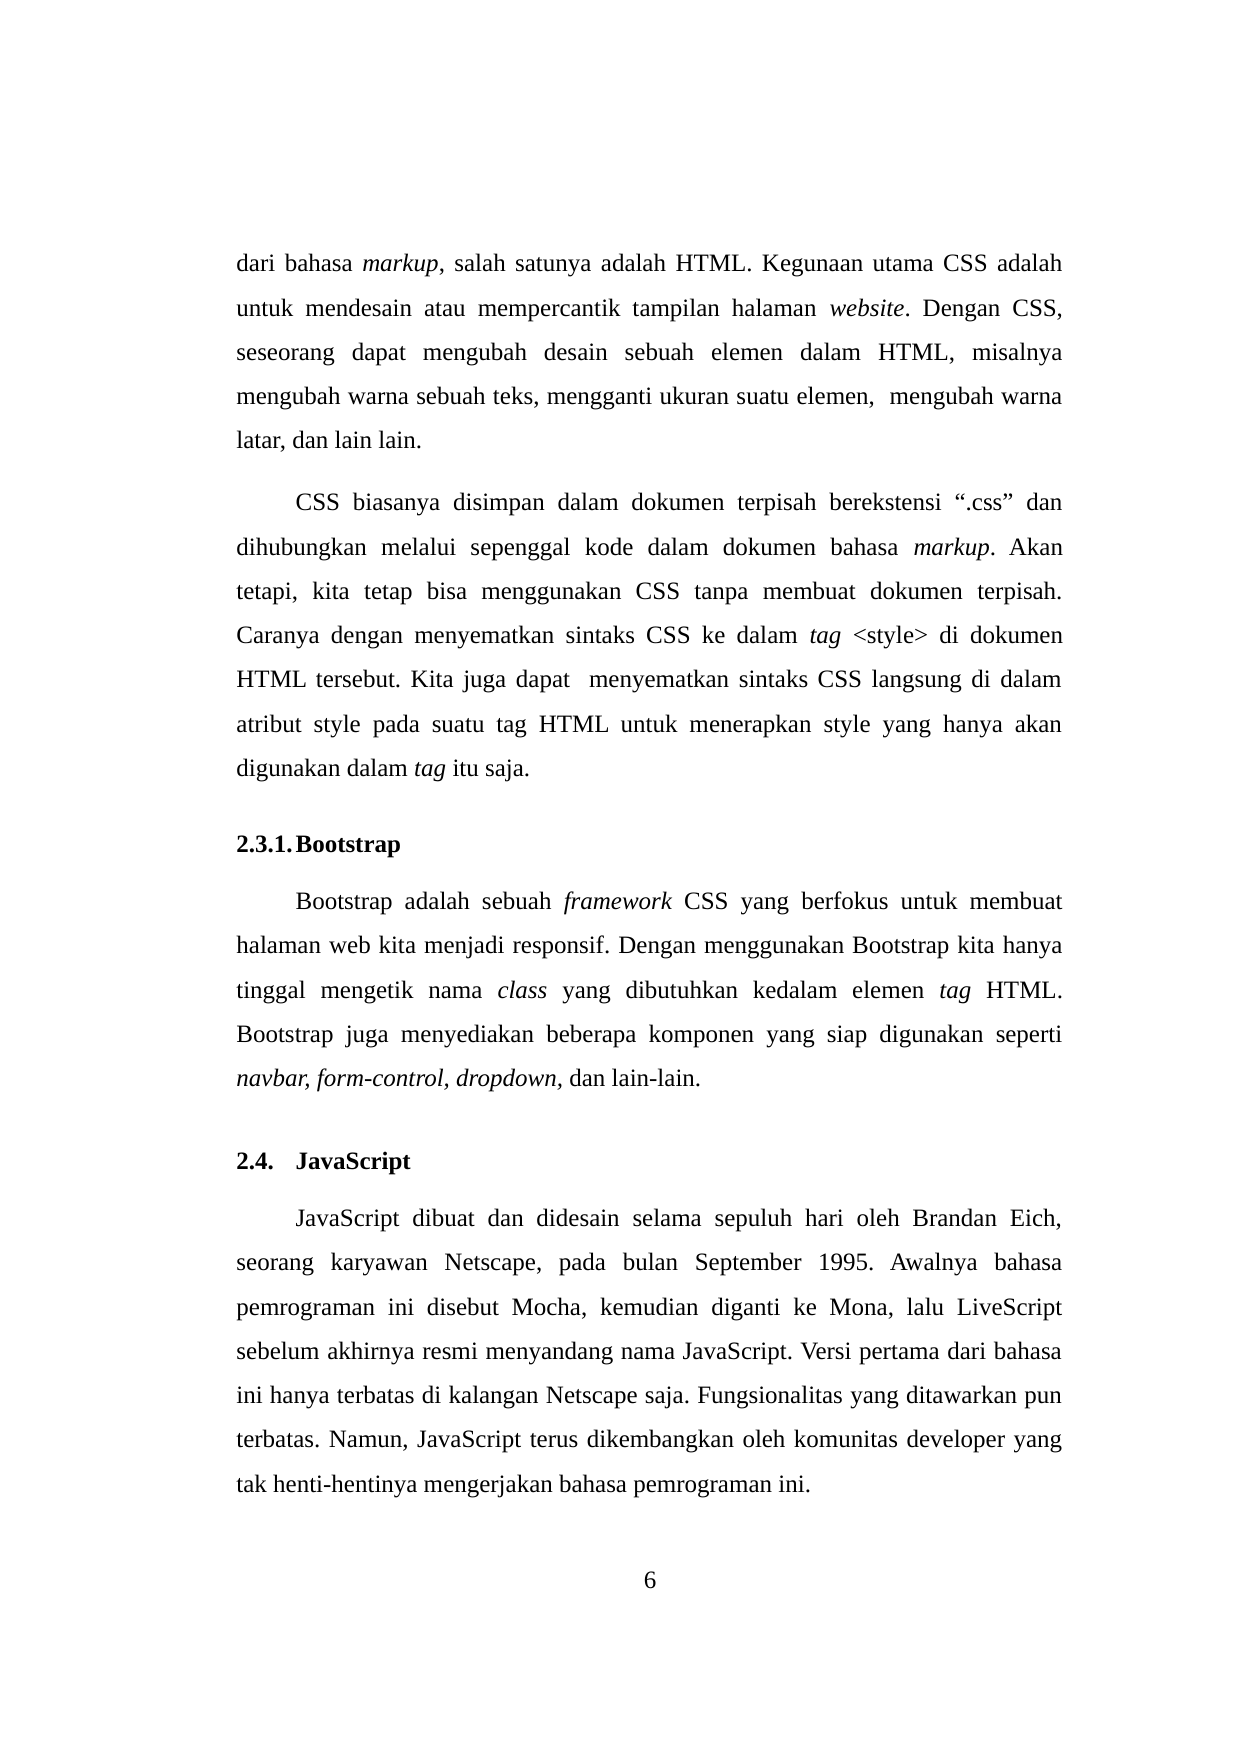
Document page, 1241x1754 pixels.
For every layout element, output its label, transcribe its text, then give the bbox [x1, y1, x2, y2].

subtitle JavaScript [236, 1134, 1063, 1178]
text JavaScript dibuat dan didesain selama sepuluh hari oleh Brandan Eich, seorang karyawan Netscape, pada bulan September 1995. Awalnya bahasa pemrograman ini disebut Mocha, kemudian diganti ke Mona, lalu LiveScript sebelum akhirnya resmi menyandang nama JavaScript. Versi pertama dari bahasa ini hanya terbatas di kalangan Netscape saja. Fungsionalitas yang ditawarkan pun terbatas. Namun, JavaScript terus dikembangkan oleh komunitas developer yang tak henti-hentinya mengerjakan bahasa pemrograman ini. [236, 1191, 1063, 1501]
text Bootstrap adalah sebuah framework CSS yang berfokus untuk membuat halaman web kita menjadi responsif. Dengan menggunakan Bootstrap kita hanya tinggal mengetik nama class yang dibutuhkan kedalam elemen tag HTML. Bootstrap juga menyediakan beberapa komponen yang siap digunakan seperti navbar, form-control, dropdown, dan lain-lain. [236, 874, 1063, 1096]
text dari bahasa markup, salah satunya adalah HTML. Kegunaan utama CSS adalah untuk mendesain atau mempercantik tampilan halaman website. Dengan CSS, seseorang dapat mengubah desain sebuah elemen dalam HTML, misalnya mengubah warna sebuah teks, mengganti ukuran suatu elemen, mengubah warna latar, dan lain lain. [236, 236, 1063, 458]
text CSS biasanya disimpan dalam dokumen terpisah berekstensi “.css” dan dihubungkan melalui sepenggal kode dalam dokumen bahasa markup. Akan tetapi, kita tetap bisa menggunakan CSS tanpa membuat dokumen terpisah. Caranya dengan menyematkan sintaks CSS ke dalam tag <style> di dokumen HTML tersebut. Kita juga dapat menyematkan sintaks CSS langsung di dalam atribut style pada suatu tag HTML untuk menerapkan style yang hanya akan digunakan dalam tag itu saja. [236, 475, 1063, 785]
subtitle Bootstrap [236, 817, 1063, 862]
